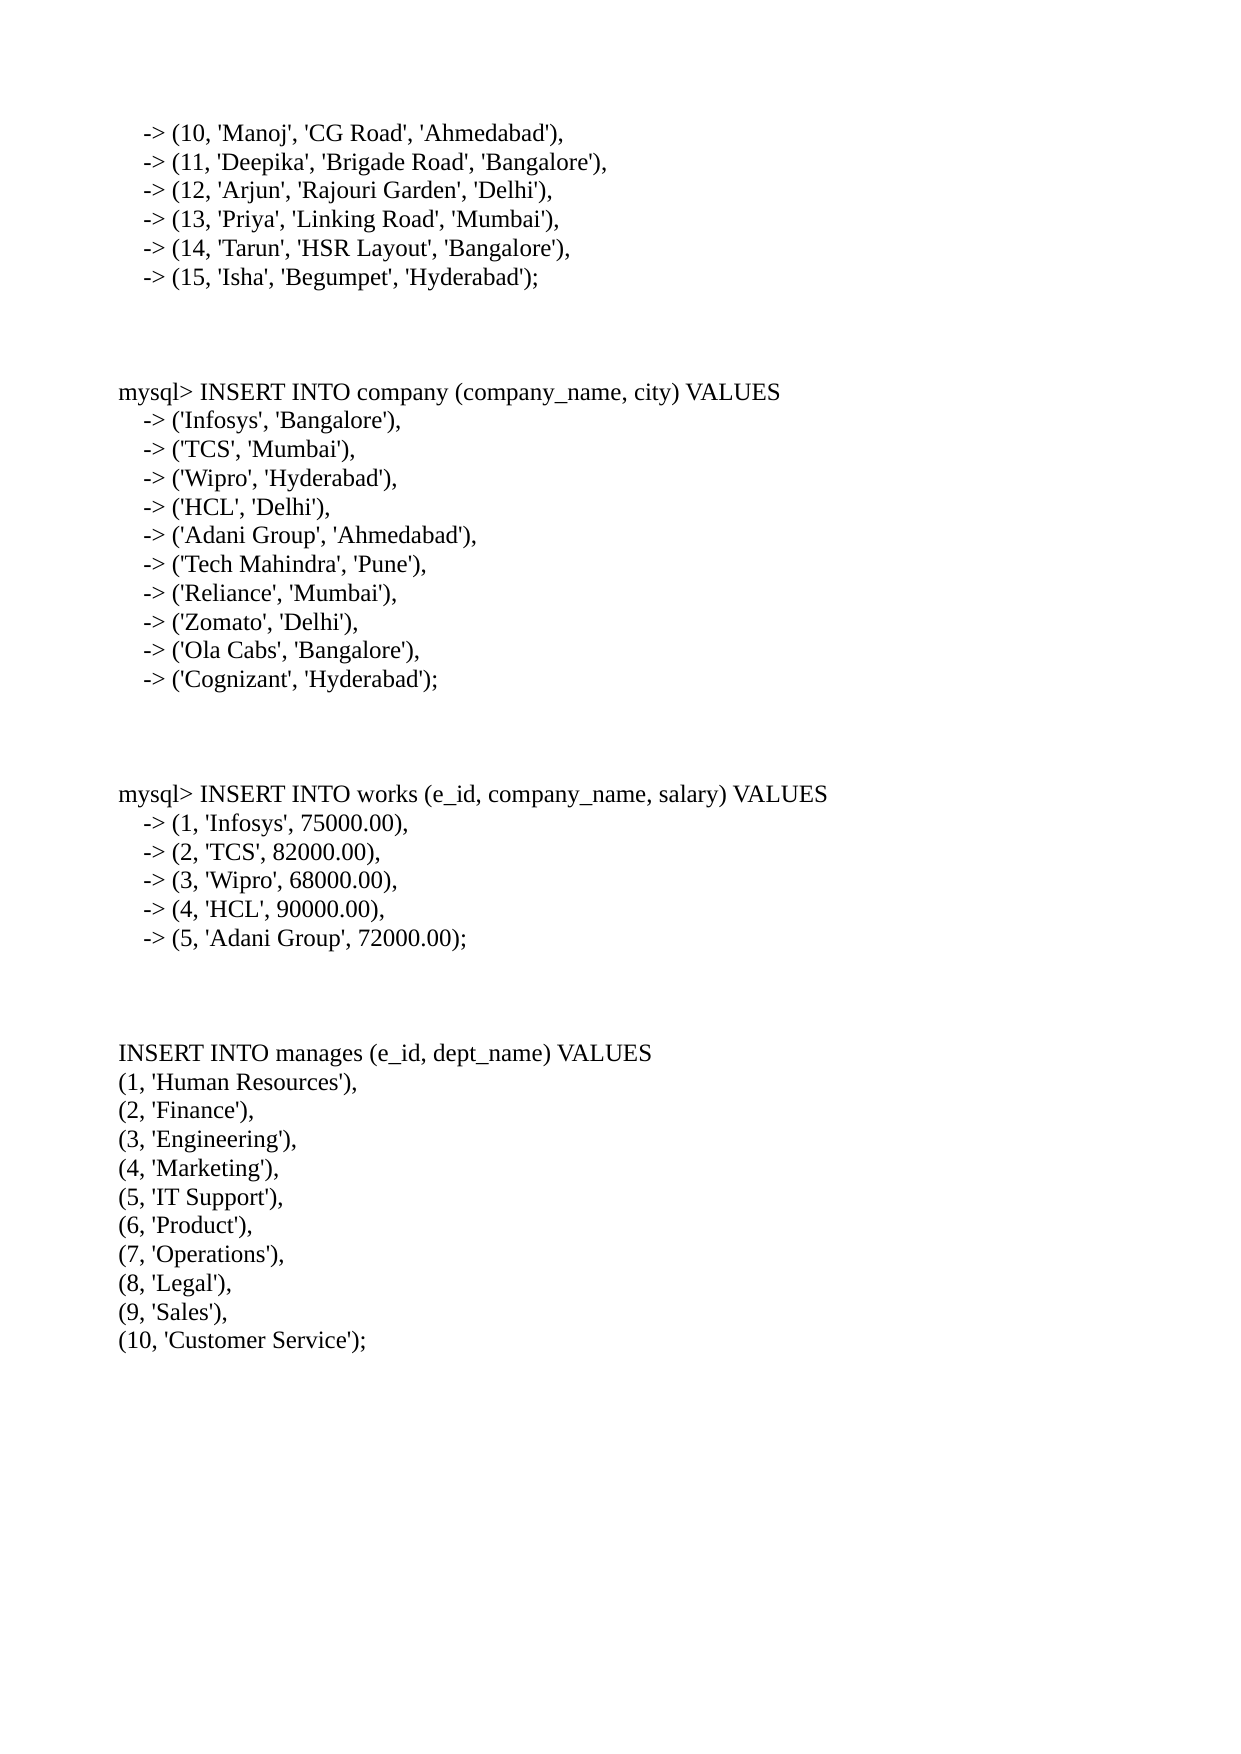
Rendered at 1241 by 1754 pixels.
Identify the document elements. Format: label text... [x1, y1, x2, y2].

text -> (4, 'HCL', 90000.00), [118, 894, 1122, 923]
text (1, 'Human Resources'), [118, 1067, 1122, 1096]
text (5, 'IT Support'), [118, 1182, 1122, 1211]
text -> (13, 'Priya', 'Linking Road', 'Mumbai'), [118, 204, 1122, 233]
text -> ('Zomato', 'Delhi'), [118, 607, 1122, 636]
text (7, 'Operations'), [118, 1239, 1122, 1268]
text INSERT INTO manages (e_id, dept_name) VALUES [118, 1038, 1122, 1067]
text -> (3, 'Wipro', 68000.00), [118, 866, 1122, 894]
text -> ('Ola Cabs', 'Bangalore'), [118, 636, 1122, 664]
text (3, 'Engineering'), [118, 1124, 1122, 1153]
text -> ('TCS', 'Mumbai'), [118, 434, 1122, 463]
text (4, 'Marketing'), [118, 1153, 1122, 1182]
text -> (14, 'Tarun', 'HSR Layout', 'Bangalore'), [118, 233, 1122, 262]
text -> ('Reliance', 'Mumbai'), [118, 578, 1122, 607]
text mysql> INSERT INTO works (e_id, company_name, salary) VALUES [118, 779, 1122, 808]
text (6, 'Product'), [118, 1211, 1122, 1239]
text (9, 'Sales'), [118, 1297, 1122, 1326]
text -> ('Tech Mahindra', 'Pune'), [118, 549, 1122, 578]
text (10, 'Customer Service'); [118, 1326, 1122, 1354]
text -> ('Adani Group', 'Ahmedabad'), [118, 521, 1122, 549]
text -> (1, 'Infosys', 75000.00), [118, 808, 1122, 837]
text mysql> INSERT INTO company (company_name, city) VALUES [118, 377, 1122, 406]
text -> (5, 'Adani Group', 72000.00); [118, 923, 1122, 952]
text (2, 'Finance'), [118, 1096, 1122, 1124]
text -> (10, 'Manoj', 'CG Road', 'Ahmedabad'), [118, 118, 1122, 147]
text (8, 'Legal'), [118, 1268, 1122, 1297]
text -> (15, 'Isha', 'Begumpet', 'Hyderabad'); [118, 262, 1122, 291]
text -> (12, 'Arjun', 'Rajouri Garden', 'Delhi'), [118, 176, 1122, 204]
text -> ('Wipro', 'Hyderabad'), [118, 463, 1122, 492]
text -> (11, 'Deepika', 'Brigade Road', 'Bangalore'), [118, 147, 1122, 176]
text -> ('HCL', 'Delhi'), [118, 492, 1122, 521]
text -> (2, 'TCS', 82000.00), [118, 837, 1122, 866]
text -> ('Cognizant', 'Hyderabad'); [118, 664, 1122, 693]
text -> ('Infosys', 'Bangalore'), [118, 406, 1122, 434]
